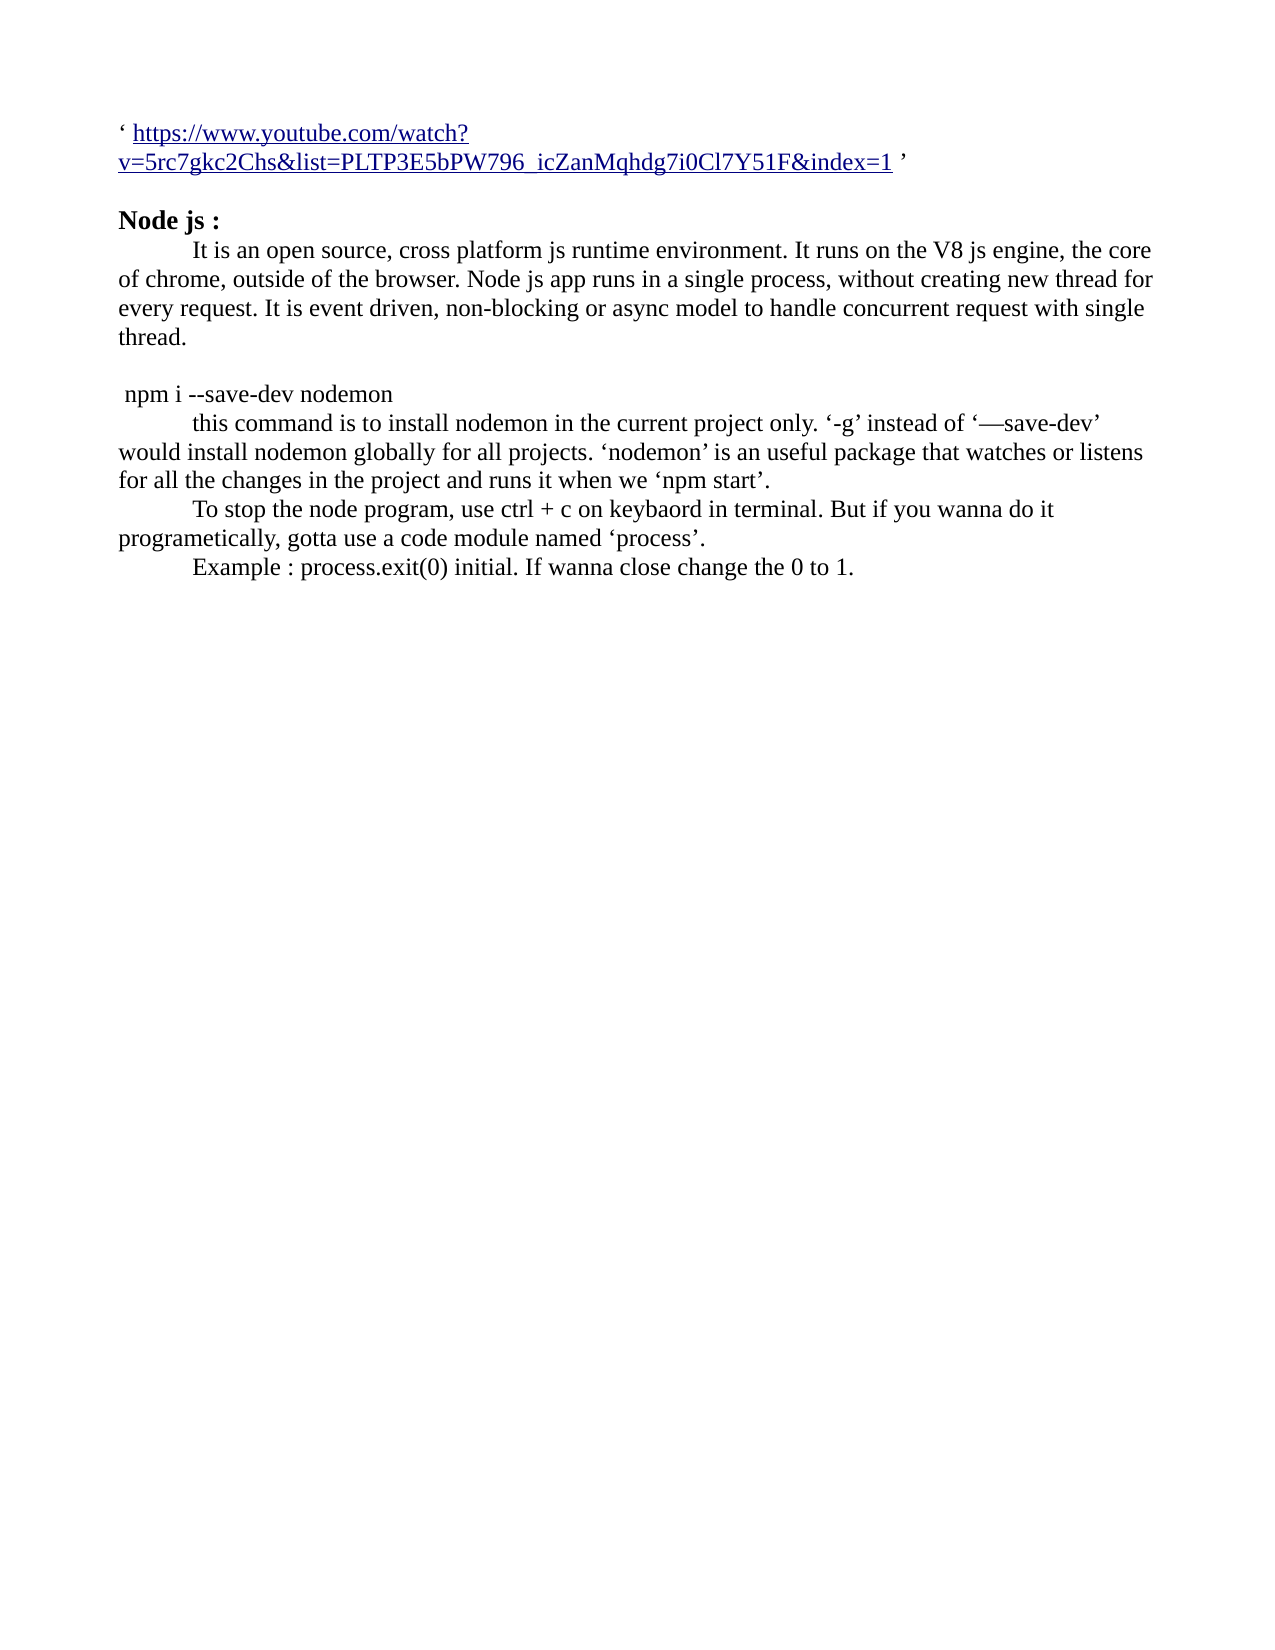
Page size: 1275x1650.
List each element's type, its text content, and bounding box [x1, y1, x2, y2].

text npm i --save-dev nodemon this command is to install nodemon in the current project only. ‘-g’ instead of ‘—save-dev’ would install nodemon globally for all projects. ‘nodemon’ is an useful package that watches or listens for all the changes in the project and runs it when we ‘npm start’. [118, 379, 1157, 494]
text It is an open source, cross platform js runtime environment. It runs on the V8 js engine, the core of chrome, outside of the browser. Node js app runs in a single process, without creating new thread for every request. It is event driven, non-blocking or async model to handle concurrent request with single thread. [118, 236, 1157, 351]
text To stop the node program, use ctrl + c on keybaord in terminal. But if you wanna do it programetically, gotta use a code module named ‘process’. [118, 494, 1157, 552]
text ‘ https://www.youtube.com/watch?v=5rc7gkc2Chs&list=PLTP3E5bPW796_icZanMqhdg7i0Cl7Y51F&index=1 ’ [118, 118, 1157, 176]
text Example : process.exit(0) initial. If wanna close change the 0 to 1. [118, 552, 1157, 581]
text Node js : [118, 204, 1157, 236]
